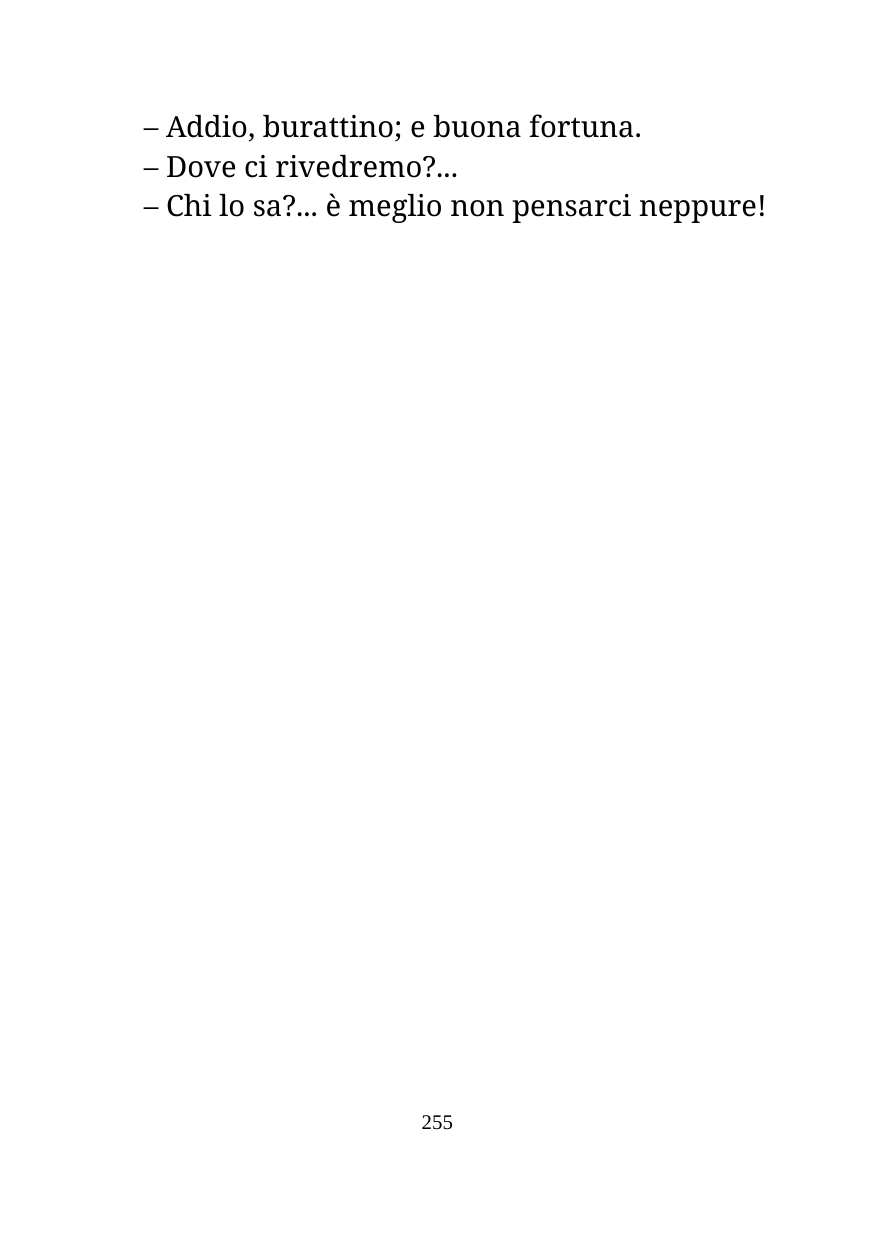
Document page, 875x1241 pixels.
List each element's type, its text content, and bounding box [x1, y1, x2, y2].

text – Dove ci rivedremo?... [106, 146, 768, 186]
text – Chi lo sa?... è meglio non pensarci neppure! [106, 186, 768, 225]
text – Addio, burattino; e buona fortuna. [106, 106, 768, 146]
